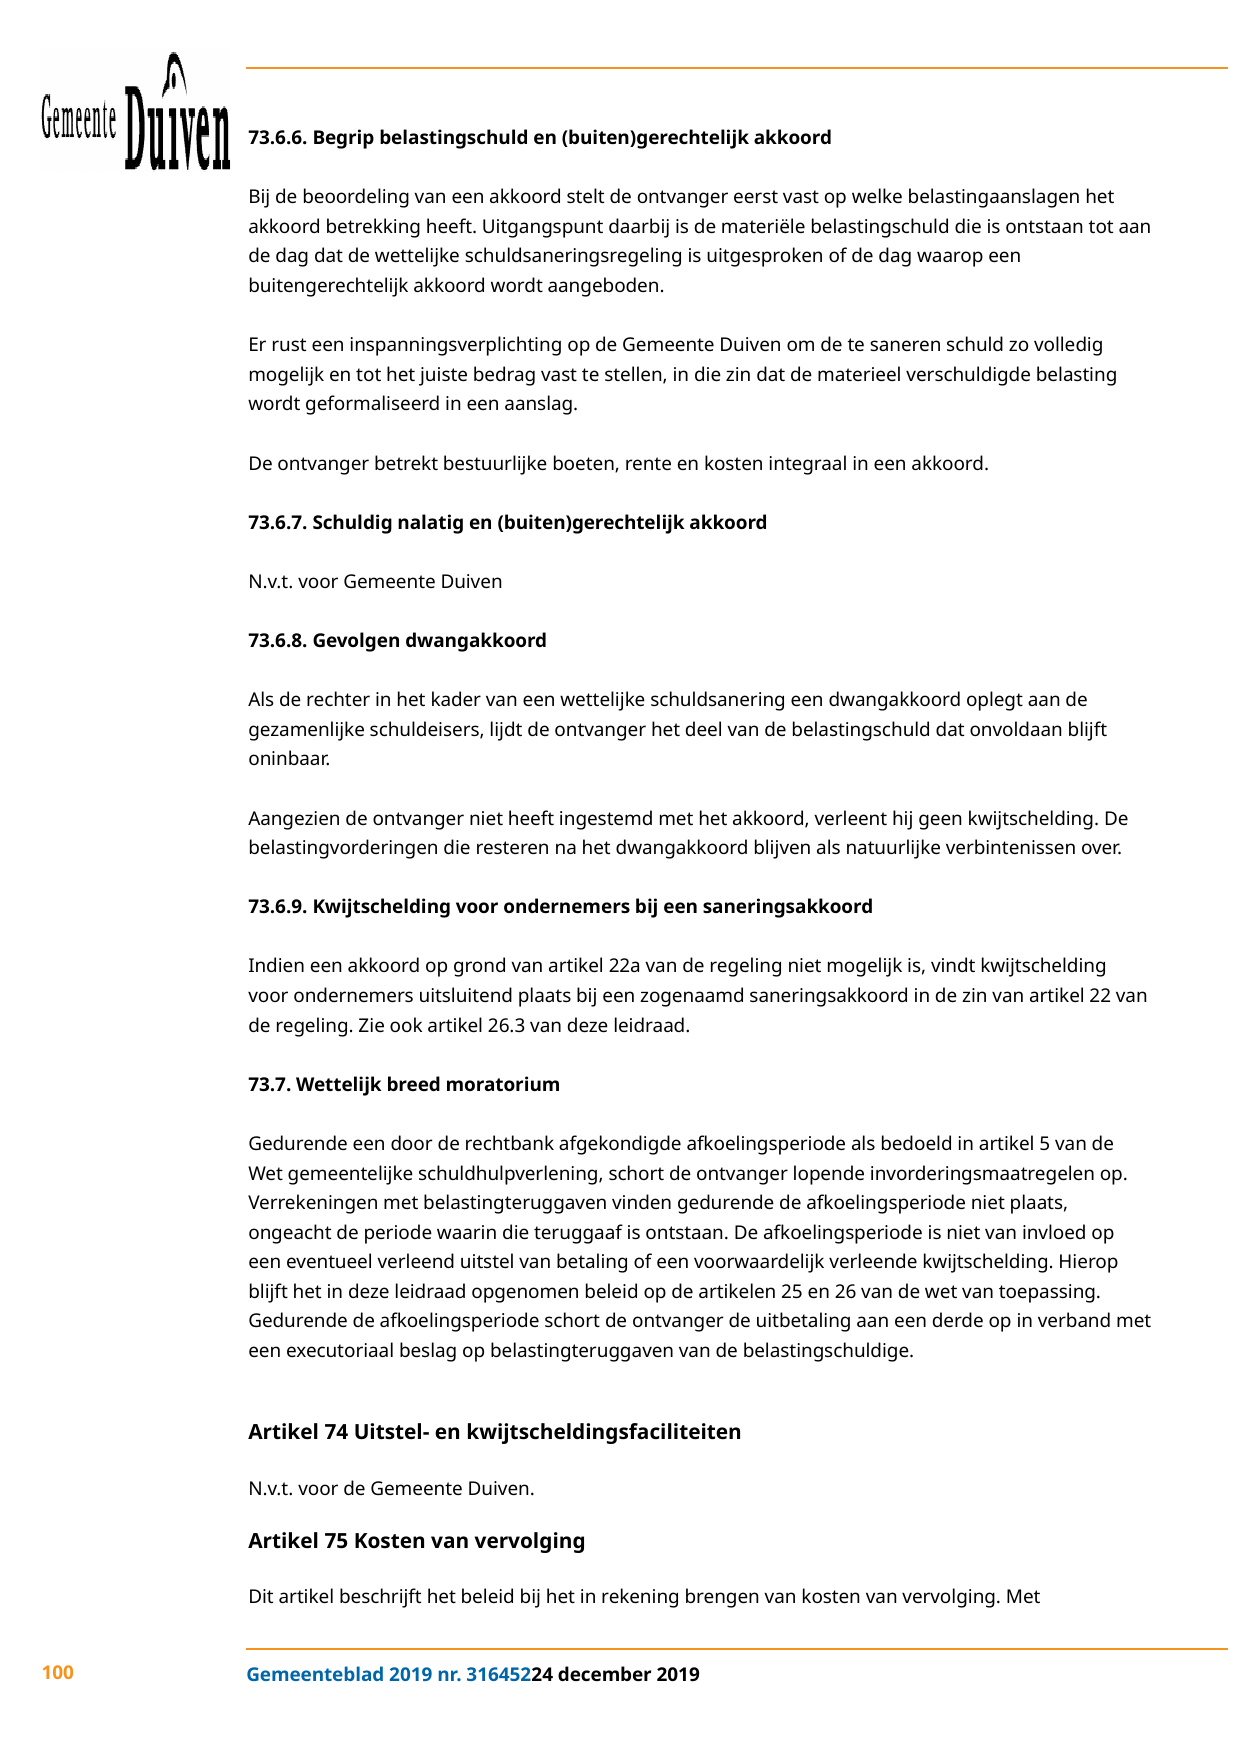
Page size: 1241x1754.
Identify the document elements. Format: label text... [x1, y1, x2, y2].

text 73.6.6. Begrip belastingschuld en (buiten)gerechtelijk akkoord [248, 124, 1152, 150]
text 73.6.9. Kwijtschelding voor ondernemers bij een saneringsakkoord [248, 893, 1152, 919]
text N.v.t. voor Gemeente Duiven [248, 568, 1152, 594]
picture [41, 47, 231, 172]
text Gedurende een door de rechtbank afgekondigde afkoelingsperiode als bedoeld in artikel 5 van de Wet gemeentelijke schuldhulpverlening, schort de ontvanger lopende invorderingsmaatregelen op. Verrekeningen met belastingteruggaven vinden gedurende de afkoelingsperiode niet plaats, ongeacht de periode waarin die teruggaaf is ontstaan. De afkoelingsperiode is niet van invloed op een eventueel verleend uitstel van betaling of een voorwaardelijk verleende kwijtschelding. Hierop blijft het in deze leidraad opgenomen beleid op de artikelen 25 en 26 van de wet van toepassing. Gedurende de afkoelingsperiode schort de ontvanger de uitbetaling aan een derde op in verband met een executoriaal beslag op belastingteruggaven van de belastingschuldige. [248, 1130, 1152, 1363]
text Er rust een inspanningsverplichting op de Gemeente Duiven om de te saneren schuld zo volledig mogelijk en tot het juiste bedrag vast te stellen, in die zin dat de materieel verschuldigde belasting wordt geformaliseerd in een aanslag. [248, 331, 1152, 416]
text N.v.t. voor de Gemeente Duiven. [248, 1475, 1152, 1501]
text Artikel 75 Kosten van vervolging [248, 1526, 1152, 1554]
text 73.7. Wettelijk breed moratorium [248, 1071, 1152, 1097]
text Artikel 74 Uitstel- en kwijtscheldingsfaciliteiten [248, 1417, 1152, 1446]
text Aangezien de ontvanger niet heeft ingestemd met het akkoord, verleent hij geen kwijtschelding. De belastingvorderingen die resteren na het dwangakkoord blijven als natuurlijke verbintenissen over. [248, 805, 1152, 860]
text Bij de beoordeling van een akkoord stelt de ontvanger eerst vast op welke belastingaanslagen het akkoord betrekking heeft. Uitgangspunt daarbij is de materiële belastingschuld die is ontstaan tot aan de dag dat de wettelijke schuldsaneringsregeling is uitgesproken of de dag waarop een buitengerechtelijk akkoord wordt aangeboden. [248, 183, 1152, 298]
text Als de rechter in het kader van een wettelijke schuldsanering een dwangakkoord oplegt aan de gezamenlijke schuldeisers, lijdt de ontvanger het deel van de belastingschuld dat onvoldaan blijft oninbaar. [248, 686, 1152, 771]
text Indien een akkoord op grond van artikel 22a van de regeling niet mogelijk is, vindt kwijtschelding voor ondernemers uitsluitend plaats bij een zogenaamd saneringsakkoord in de zin van artikel 22 van de regeling. Zie ook artikel 26.3 van deze leidraad. [248, 953, 1152, 1038]
text De ontvanger betrekt bestuurlijke boeten, rente en kosten integraal in een akkoord. [248, 450, 1152, 476]
text Dit artikel beschrijft het beleid bij het in rekening brengen van kosten van vervolging. Met [248, 1584, 1152, 1609]
text 73.6.8. Gevolgen dwangakkoord [248, 627, 1152, 653]
text 73.6.7. Schuldig nalatig en (buiten)gerechtelijk akkoord [248, 509, 1152, 535]
